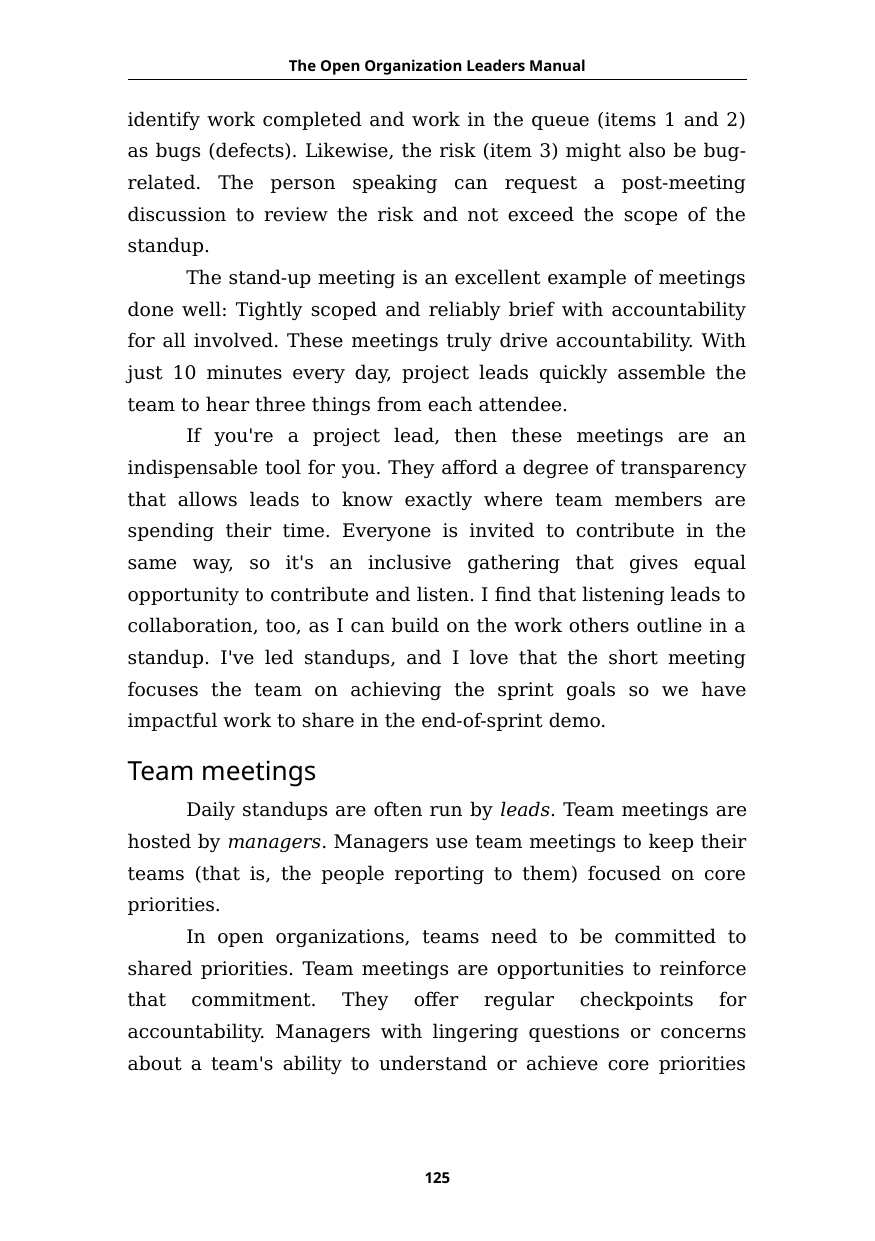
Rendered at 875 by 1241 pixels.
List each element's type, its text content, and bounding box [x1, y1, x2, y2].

text The stand-up meeting is an excellent example of meetings done well: Tightly scoped and reliably brief with accountability for all involved. These meetings truly drive accountability. With just 10 minutes every day, project leads quickly assemble the team to hear three things from each attendee. [127, 267, 747, 416]
text In open organizations, teams need to be committed to shared priorities. Team meetings are opportunities to reinforce that commitment. They offer regular checkpoints for accountability. Managers with lingering questions or concerns about a team's ability to understand or achieve core priorities [127, 926, 747, 1075]
text identify work completed and work in the queue (items 1 and 2) as bugs (defects). Likewise, the risk (item 3) might also be bug-related. The person speaking can request a post-meeting discussion to review the risk and not exceed the scope of the standup. [127, 109, 747, 257]
text Daily standups are often run by leads. Team meetings are hosted by managers. Managers use team meetings to keep their teams (that is, the people reporting to them) focused on core priorities. [127, 799, 747, 916]
subtitle Team meetings [127, 757, 747, 787]
text If you're a project lead, then these meetings are an indispensable tool for you. They afford a degree of transparency that allows leads to know exactly where team members are spending their time. Everyone is invited to contribute in the same way, so it's an inclusive gathering that gives equal opportunity to contribute and listen. I find that listening leads to collaboration, too, as I can build on the work others outline in a standup. I've led standups, and I love that the short meeting focuses the team on achieving the sprint goals so we have impactful work to share in the end-of-sprint demo. [127, 425, 747, 732]
